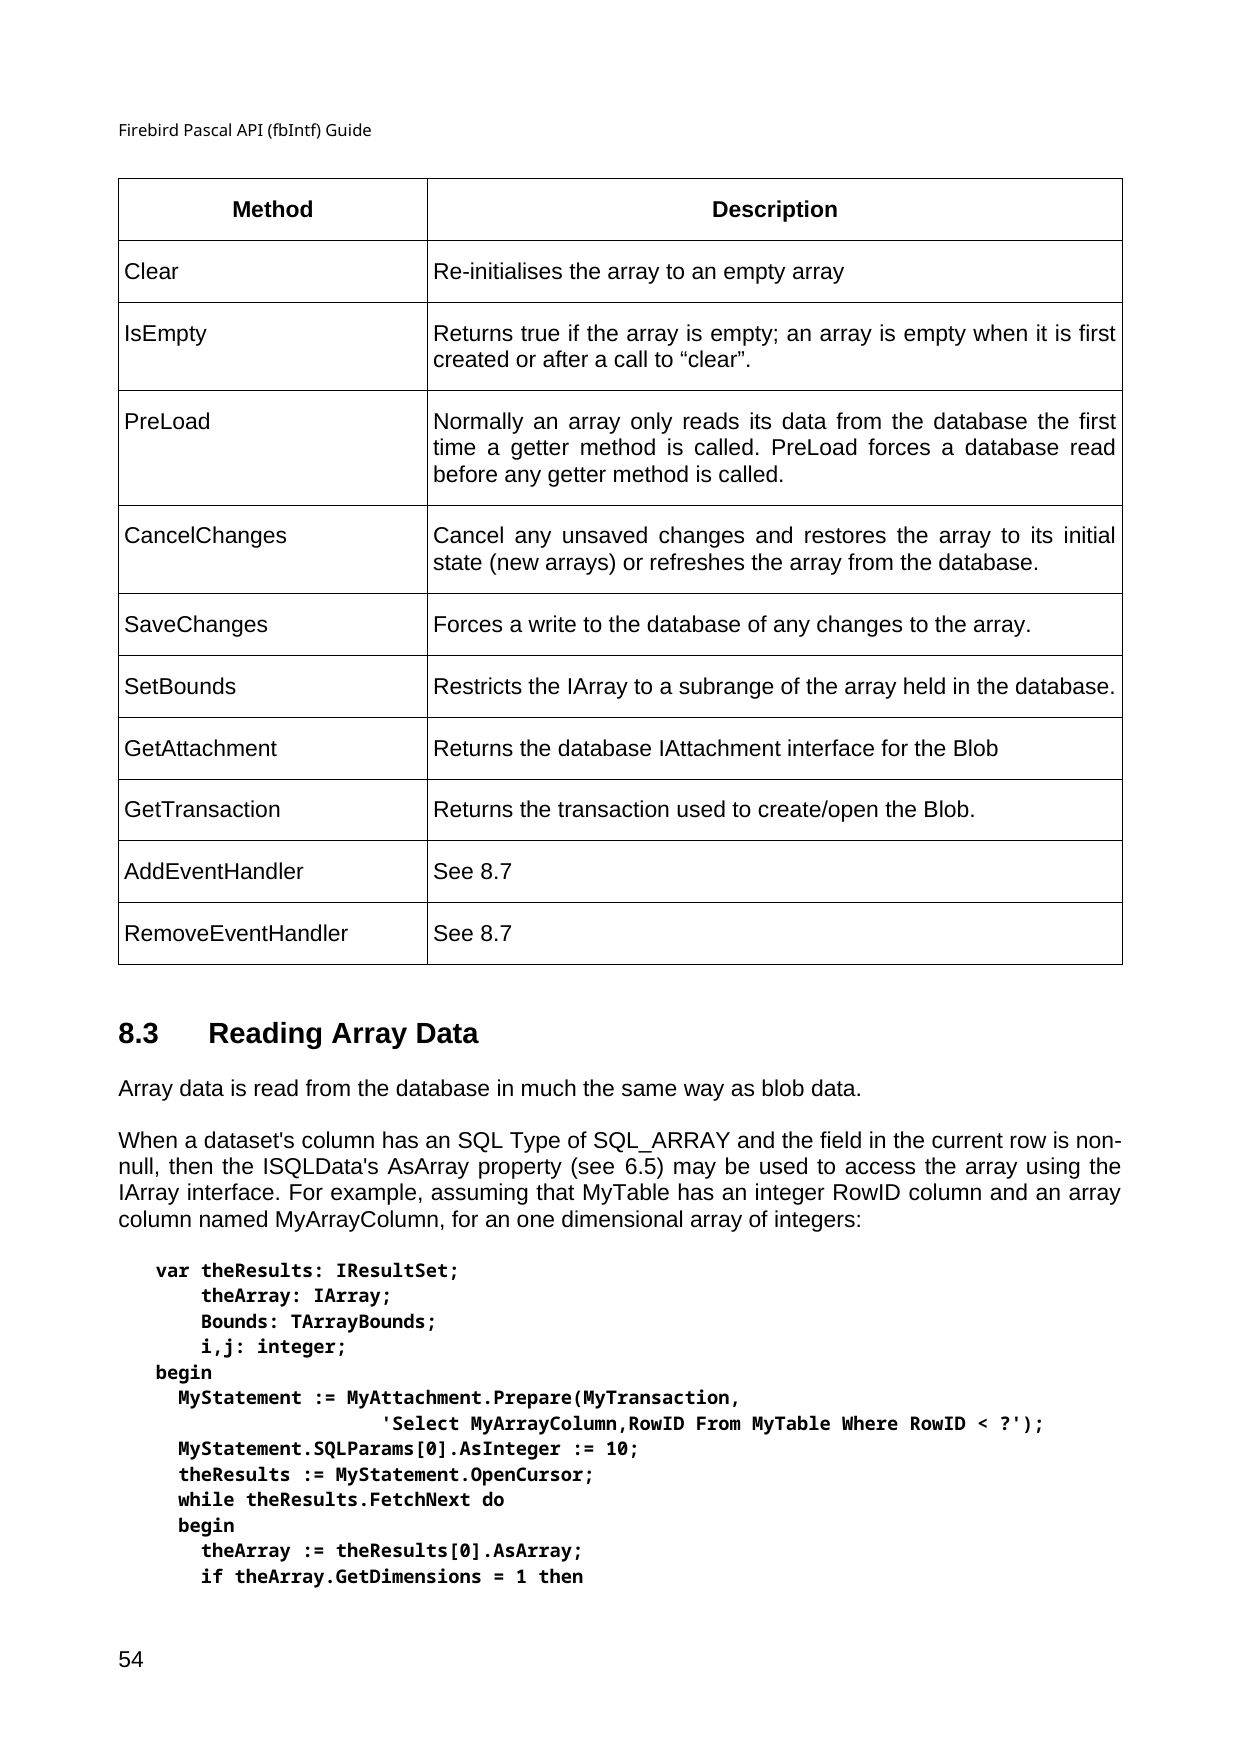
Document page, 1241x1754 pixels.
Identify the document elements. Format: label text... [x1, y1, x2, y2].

table_cell Cancel any unsaved changes and restores the array to its initial state (new arrays) or refreshes the array from the database. [428, 506, 1122, 593]
table_cell Forces a write to the database of any changes to the array. [428, 594, 1122, 655]
text var theResults: IResultSet; [156, 1257, 1122, 1282]
text i,j: integer; [156, 1333, 1122, 1359]
table_cell SaveChanges [119, 594, 427, 655]
table_cell IsEmpty [119, 303, 427, 390]
table_cell See 8.7 [428, 841, 1122, 902]
table_cell CancelChanges [119, 506, 427, 593]
text theArray: IArray; [156, 1282, 1122, 1308]
table_cell RemoveEventHandler [119, 903, 427, 964]
table_cell SetBounds [119, 656, 427, 717]
table_cell Restricts the IArray to a subrange of the array held in the database. [428, 656, 1122, 717]
table_header Method [119, 179, 427, 240]
table_cell See 8.7 [428, 903, 1122, 964]
subtitle Reading Array Data [118, 1016, 1122, 1050]
text begin [156, 1359, 1122, 1384]
table_cell Re-initialises the array to an empty array [428, 241, 1122, 302]
table_cell Clear [119, 241, 427, 302]
table_cell AddEventHandler [119, 841, 427, 902]
text When a dataset's column has an SQL Type of SQL_ARRAY and the field in the current row is non-null, then the ISQLData's AsArray property (see 6.5) may be used to access the array using the IArray interface. For example, assuming that MyTable has an integer RowID column and an array column named MyArrayColumn, for an one dimensional array of integers: [118, 1127, 1122, 1232]
table_cell Normally an array only reads its data from the database the first time a getter method is called. PreLoad forces a database read before any getter method is called. [428, 391, 1122, 505]
text Bounds: TArrayBounds; [156, 1308, 1122, 1333]
table_cell Returns the transaction used to create/open the Blob. [428, 780, 1122, 840]
text if theArray.GetDimensions = 1 then [156, 1563, 1122, 1589]
text Array data is read from the database in much the same way as blob data. [118, 1075, 1122, 1102]
text MyStatement := MyAttachment.Prepare(MyTransaction, [156, 1384, 1122, 1410]
text theResults := MyStatement.OpenCursor; [156, 1461, 1122, 1487]
text MyStatement.SQLParams[0].AsInteger := 10; [156, 1436, 1122, 1461]
text 'Select MyArrayColumn,RowID From MyTable Where RowID < ?'); [156, 1410, 1122, 1436]
table_cell Returns the database IAttachment interface for the Blob [428, 718, 1122, 778]
text begin [156, 1512, 1122, 1538]
table_cell Returns true if the array is empty; an array is empty when it is first created or after a call to “clear”. [428, 303, 1122, 390]
table_cell GetTransaction [119, 780, 427, 840]
table_cell GetAttachment [119, 718, 427, 778]
text while theResults.FetchNext do [156, 1487, 1122, 1512]
table_header Description [428, 179, 1122, 240]
text theArray := theResults[0].AsArray; [156, 1538, 1122, 1563]
table_cell PreLoad [119, 391, 427, 505]
